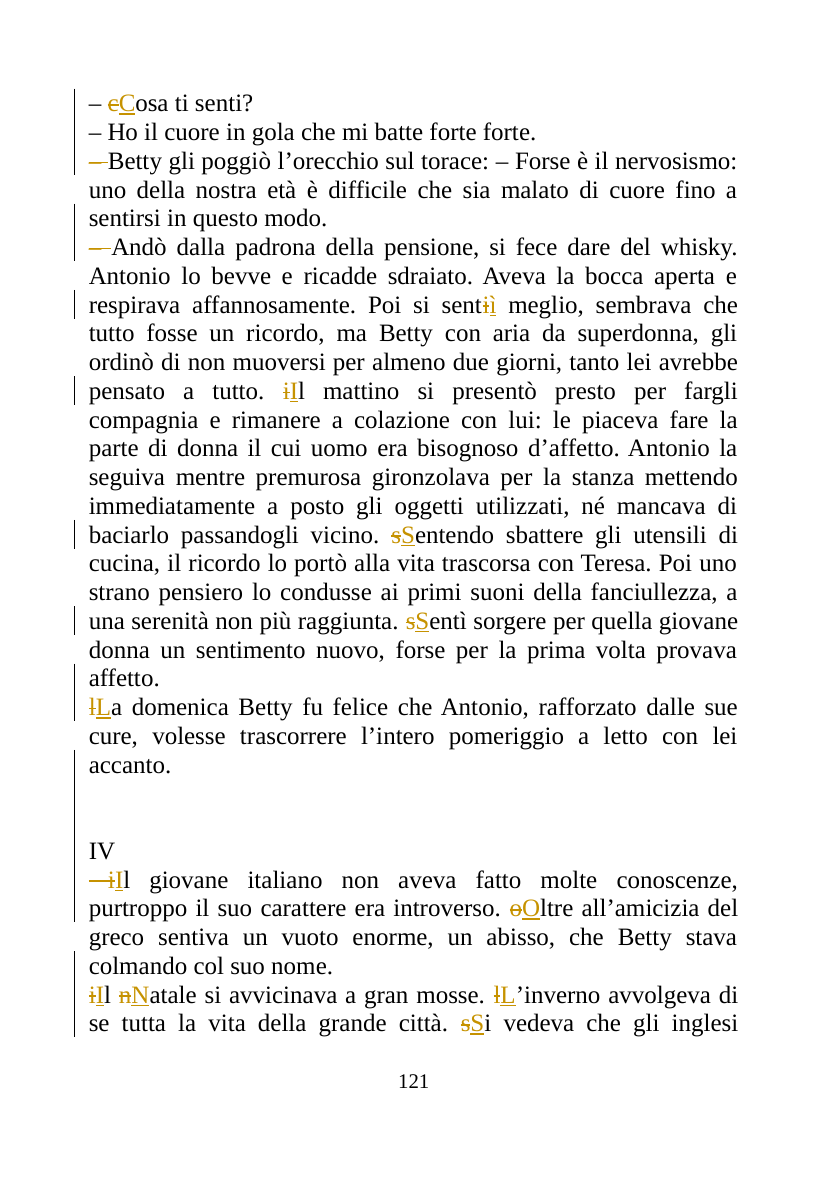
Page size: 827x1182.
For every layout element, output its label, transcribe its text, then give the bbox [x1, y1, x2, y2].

list La domenica Betty fu felice che Antonio, rafforzato dalle sue cure, volesse trascorrere l’intero pomeriggio a letto con lei accanto. [88, 692, 738, 778]
list Betty gli poggiò l’orecchio sul torace: – Forse è il nervosismo: uno della nostra età è difficile che sia malato di cuore fino a sentirsi in questo modo. [88, 146, 738, 232]
list Il giovane italiano non aveva fatto molte conoscenze, purtroppo il suo carattere era introverso. Oltre all’amicizia del greco sentiva un vuoto enorme, un abisso, che Betty stava colmando col suo nome. [88, 865, 738, 980]
list – Ho il cuore in gola che mi batte forte forte. [88, 117, 738, 146]
list IV [88, 836, 738, 865]
list – Cosa ti senti? [88, 88, 738, 117]
list Il Natale si avvicinava a gran mosse. L’inverno avvolgeva di se tutta la vita della grande città. Si vedeva che gli inglesi [88, 980, 738, 1037]
list Andò dalla padrona della pensione, si fece dare del whisky. Antonio lo bevve e ricadde sdraiato. Aveva la bocca aperta e respirava affannosamente. Poi si sentì meglio, sembrava che tutto fosse un ricordo, ma Betty con aria da superdonna, gli ordinò di non muoversi per almeno due giorni, tanto lei avrebbe pensato a tutto. Il mattino si presentò presto per fargli compagnia e rimanere a colazione con lui: le piaceva fare la parte di donna il cui uomo era bisognoso d’affetto. Antonio la seguiva mentre premurosa gironzolava per la stanza mettendo immediatamente a posto gli oggetti utilizzati, né mancava di baciarlo passandogli vicino. Sentendo sbattere gli utensili di cucina, il ricordo lo portò alla vita trascorsa con Teresa. Poi uno strano pensiero lo condusse ai primi suoni della fanciullezza, a una serenità non più raggiunta. Sentì sorgere per quella giovane donna un sentimento nuovo, forse per la prima volta provava affetto. [88, 232, 738, 692]
